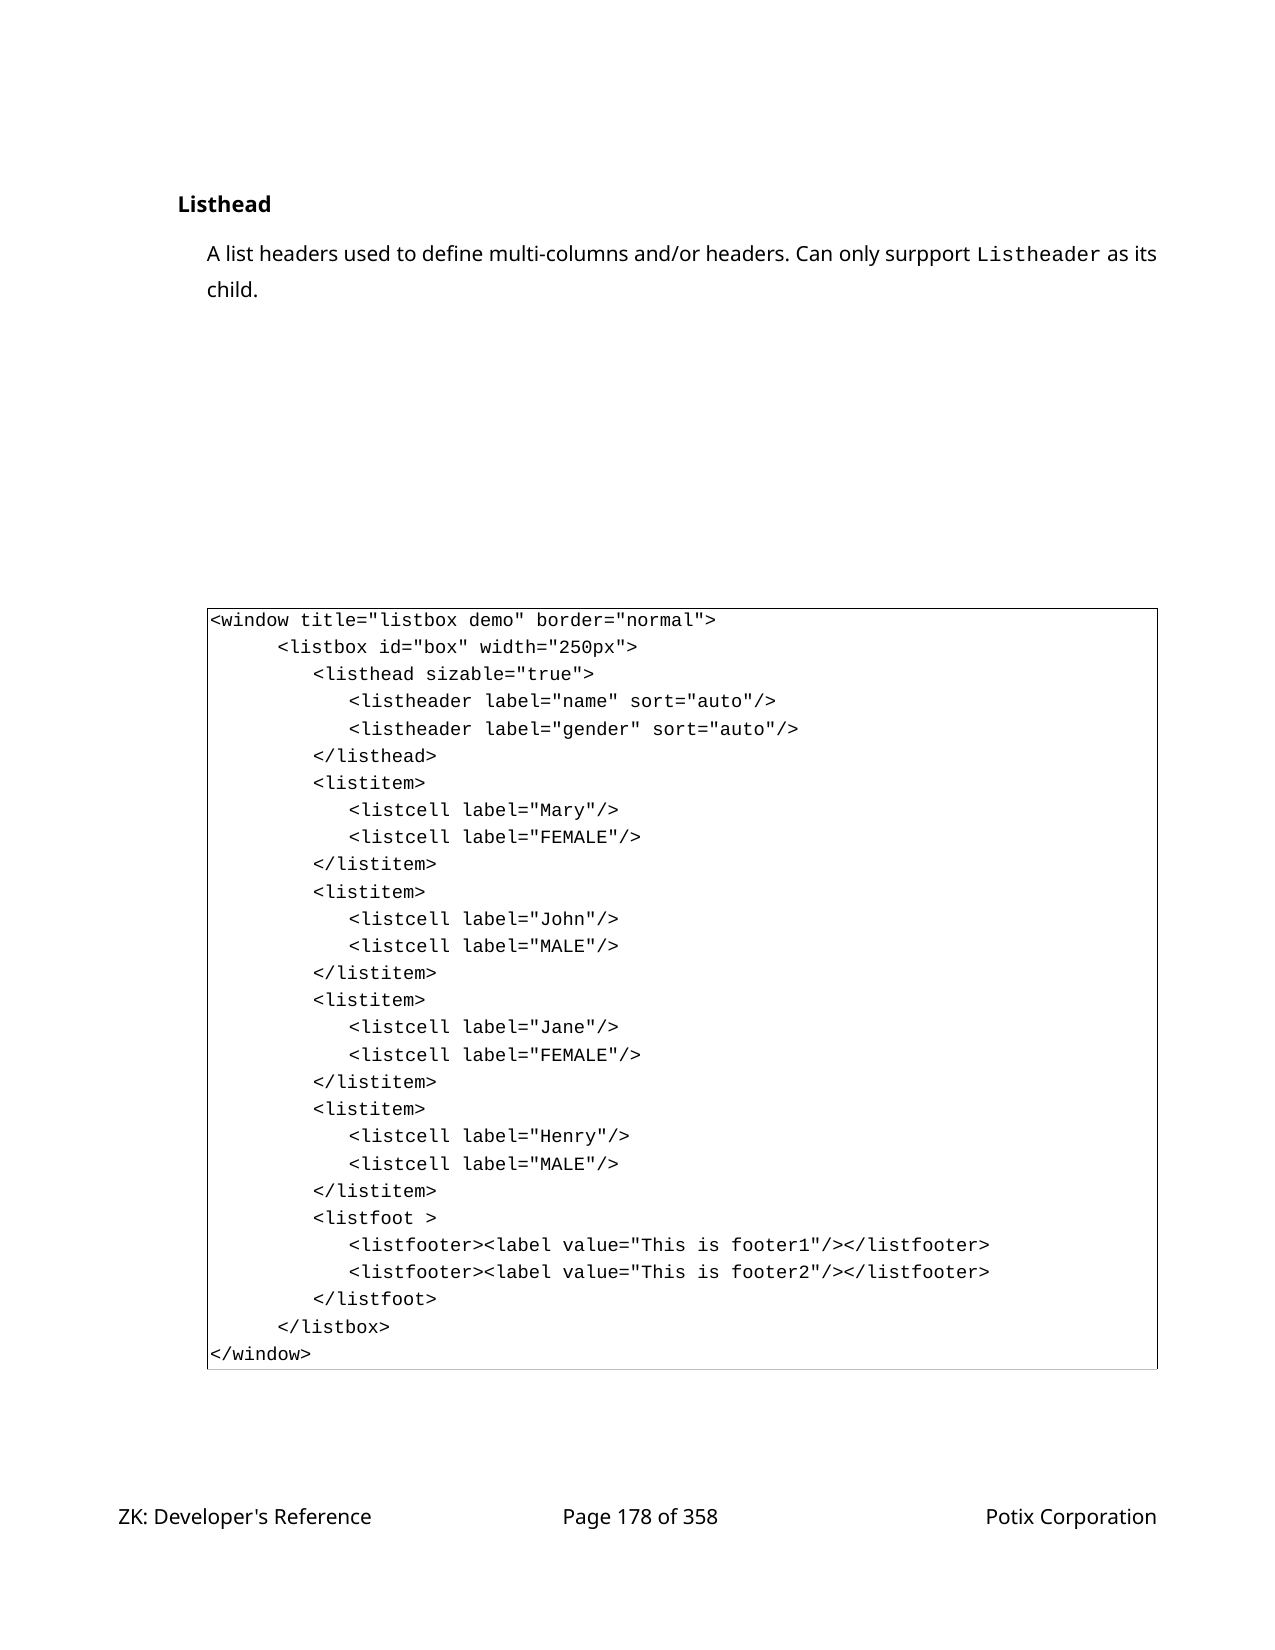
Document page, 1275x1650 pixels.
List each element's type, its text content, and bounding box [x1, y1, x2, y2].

text </listhead> [208, 743, 1157, 768]
text <listbox id="box" width="250px"> [208, 635, 1157, 659]
text <listcell label="John"/> [208, 907, 1157, 931]
text <listcell label="MALE"/> [208, 934, 1157, 958]
text <listcell label="MALE"/> [208, 1151, 1157, 1176]
text <listhead sizable="true"> [208, 662, 1157, 686]
text <listitem> [208, 988, 1157, 1012]
text </listitem> [208, 852, 1157, 877]
text A list headers used to define multi-columns and/or headers. Can only surpport Listheader as its child. [207, 239, 1157, 303]
text <listcell label="FEMALE"/> [208, 1043, 1157, 1067]
text </window> [208, 1342, 1157, 1369]
text <listfoot > [208, 1206, 1157, 1230]
text </listfoot> [208, 1287, 1157, 1312]
text <listcell label="Henry"/> [208, 1124, 1157, 1148]
text <listcell label="FEMALE"/> [208, 825, 1157, 849]
text <listcell label="Jane"/> [208, 1015, 1157, 1040]
text </listitem> [208, 1070, 1157, 1094]
text <listheader label="name" sort="auto"/> [208, 689, 1157, 713]
text <listitem> [208, 879, 1157, 904]
text </listbox> [208, 1314, 1157, 1339]
text <listfooter><label value="This is footer1"/></listfooter> [208, 1233, 1157, 1257]
text <listitem> [208, 1097, 1157, 1121]
text <window title="listbox demo" border="normal"> [208, 609, 1157, 632]
text <listcell label="Mary"/> [208, 798, 1157, 822]
text <listheader label="gender" sort="auto"/> [208, 716, 1157, 741]
text <listfooter><label value="This is footer2"/></listfooter> [208, 1260, 1157, 1284]
text <listitem> [208, 771, 1157, 795]
subtitle Listhead [177, 189, 1157, 219]
text </listitem> [208, 961, 1157, 985]
text </listitem> [208, 1178, 1157, 1203]
